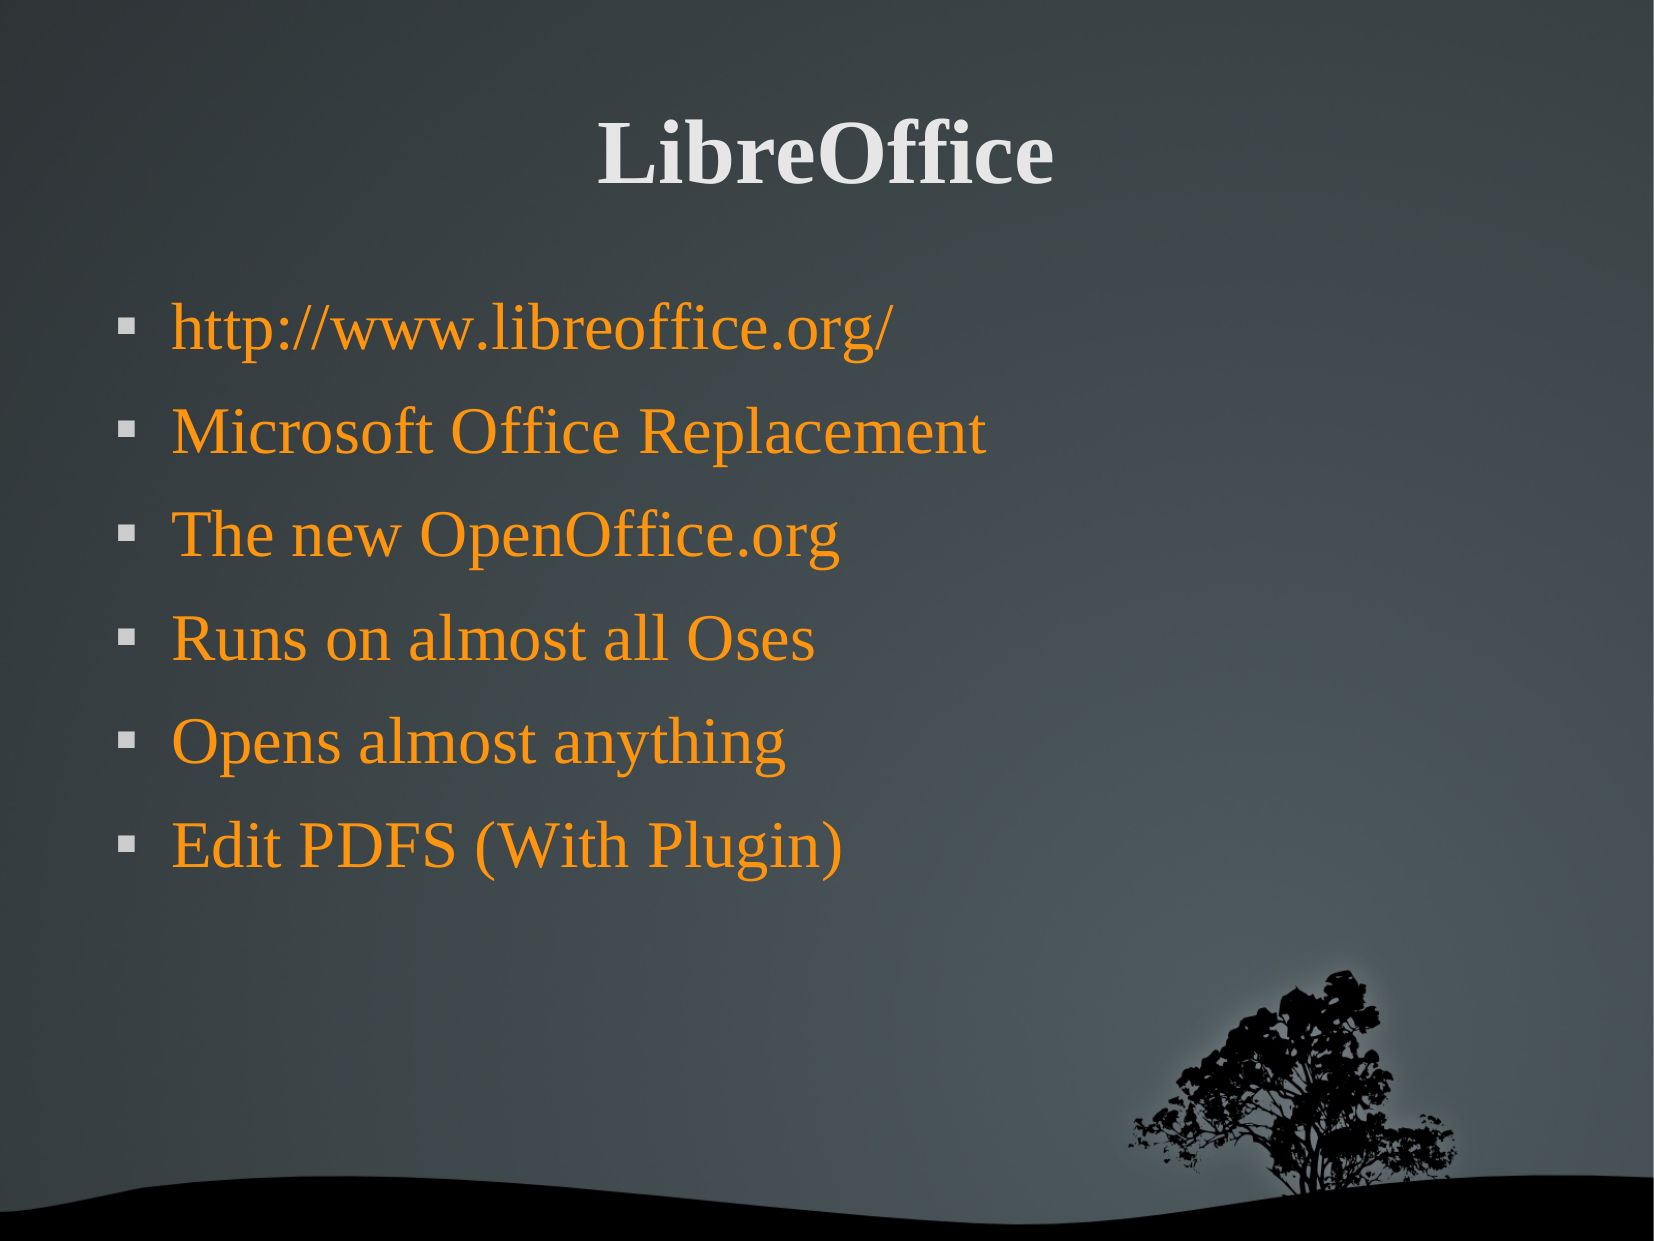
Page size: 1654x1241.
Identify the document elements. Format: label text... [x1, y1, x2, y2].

list http://www.libreoffice.org/ Microsoft Office Replacement The new OpenOffice.org Runs on almost all Oses Opens almost anything Edit PDFS (With Plugin) [82, 290, 1571, 1109]
picture [0, 0, 1654, 1241]
title LibreOffice [82, 49, 1571, 257]
